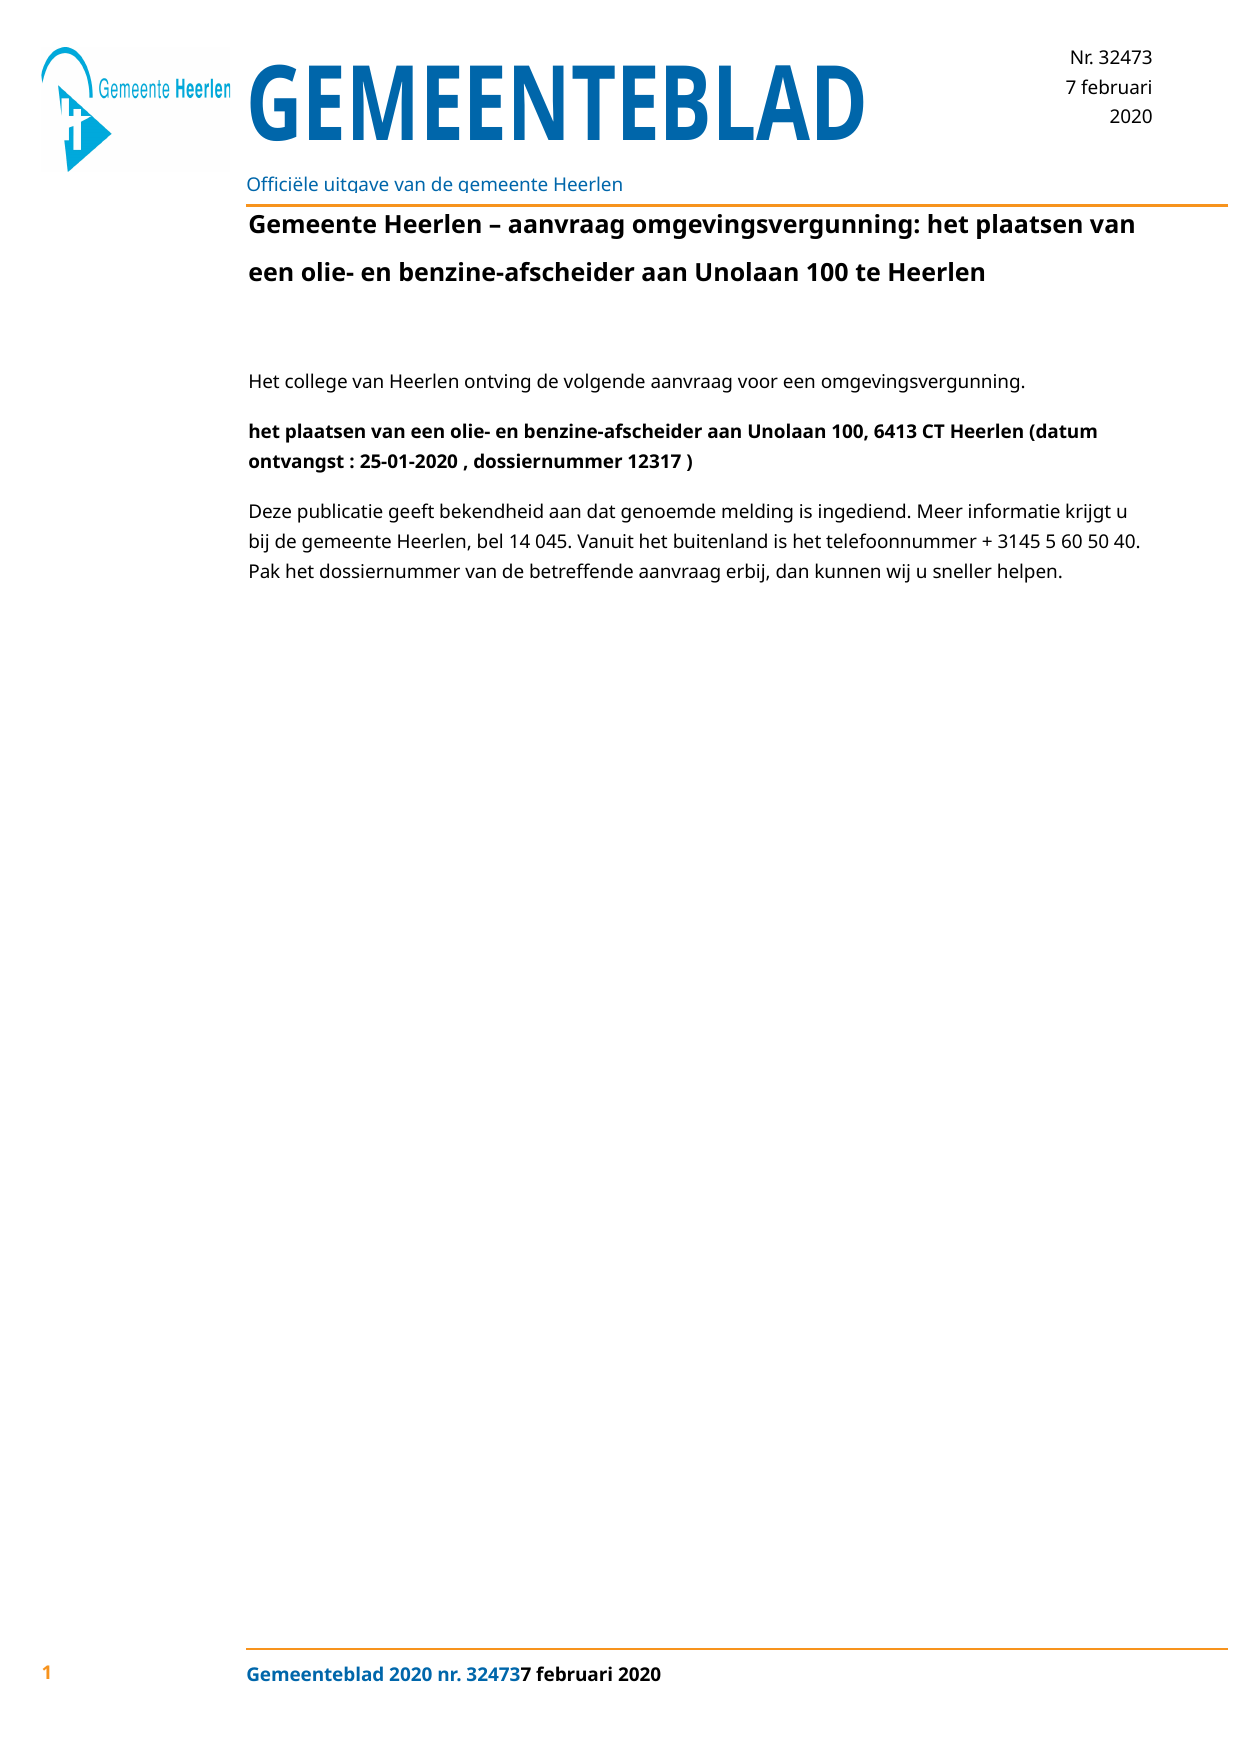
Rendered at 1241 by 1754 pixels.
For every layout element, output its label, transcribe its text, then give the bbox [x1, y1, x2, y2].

text het plaatsen van een olie- en benzine-afscheider aan Unolaan 100, 6413 CT Heerlen (datum ontvangst : 25-01-2020 , dossiernummer 12317 ) [248, 419, 1152, 474]
picture [41, 47, 59, 70]
text Gemeente Heerlen – aanvraag omgevingsvergunning: het plaatsen van een olie- en benzine-afscheider aan Unolaan 100 te Heerlen [248, 207, 1152, 288]
picture [41, 47, 231, 172]
text Het college van Heerlen ontving de volgende aanvraag voor een omgevingsvergunning. [248, 368, 1152, 394]
text Deze publicatie geeft bekendheid aan dat genoemde melding is ingediend. Meer informatie krijgt u bij de gemeente Heerlen, bel 14 045. Vanuit het buitenland is het telefoonnummer + 3145 5 60 50 40. Pak het dossiernummer van de betreffende aanvraag erbij, dan kunnen wij u sneller helpen. [248, 499, 1152, 584]
